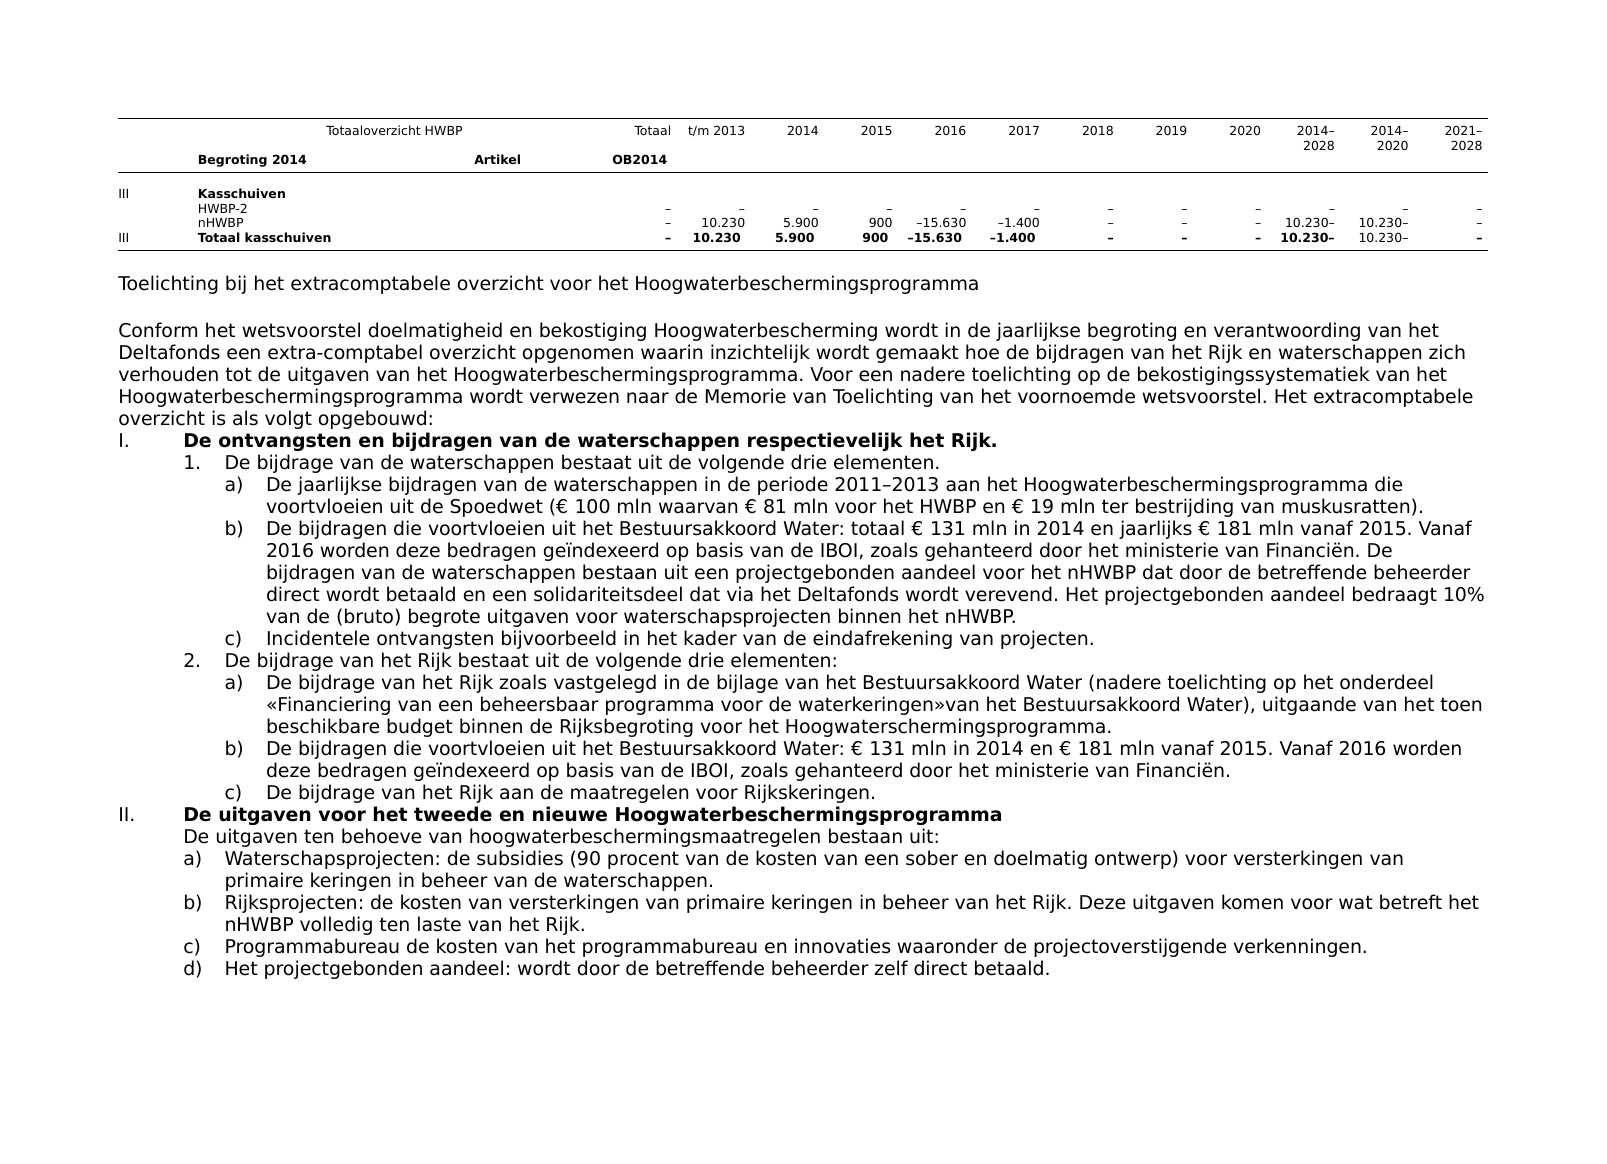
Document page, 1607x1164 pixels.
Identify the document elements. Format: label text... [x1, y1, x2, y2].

table_cell 10.230 [677, 216, 751, 231]
table_cell [118, 216, 192, 231]
table_cell – [1414, 216, 1488, 231]
table_cell [1341, 187, 1414, 201]
table_cell Begroting 2014 [192, 153, 468, 172]
table_cell – [1414, 201, 1488, 216]
table_cell [1414, 173, 1488, 187]
table_cell [192, 173, 468, 187]
text I. De ontvangsten en bijdragen van de waterschappen respectievelijk het Rijk. [118, 430, 1488, 452]
table_cell – [603, 231, 677, 250]
table_cell – [1046, 231, 1119, 250]
table_cell [898, 187, 972, 201]
table_cell OB2014 [603, 153, 677, 172]
table_cell [468, 201, 603, 216]
table_cell [603, 173, 677, 187]
table_cell – [898, 201, 972, 216]
table_cell 10.230– [1341, 216, 1414, 231]
table_cell – [1193, 216, 1267, 231]
table_cell [603, 187, 677, 201]
table_cell [1267, 173, 1341, 187]
table_cell [972, 187, 1046, 201]
table_cell [825, 173, 898, 187]
table_cell – [1119, 231, 1193, 250]
table_cell [1119, 187, 1193, 201]
table_cell [468, 187, 603, 201]
table_header 2015 [825, 119, 898, 153]
table_cell [468, 231, 603, 250]
table_header [468, 119, 603, 153]
table_cell – [1046, 201, 1119, 216]
table_header 2018 [1046, 119, 1119, 153]
table_cell [468, 216, 603, 231]
table_cell [1414, 153, 1488, 172]
table_header 2016 [898, 119, 972, 153]
text b) De bijdragen die voortvloeien uit het Bestuursakkoord Water: totaal € 131 mln in 2014 en jaarlijks € 181 mln vanaf 2015. Vanaf 2016 worden deze bedragen geïndexeerd op basis van de IBOI, zoals gehanteerd door het ministerie van Financiën. De bijdragen van de waterschappen bestaan uit een projectgebonden aandeel voor het nHWBP dat door de betreffende beheerder direct wordt betaald en een solidariteitsdeel dat via het Deltafonds wordt verevend. Het projectgebonden aandeel bedraagt 10% van de (bruto) begrote uitgaven voor waterschapsprojecten binnen het nHWBP. [224, 518, 1488, 628]
table_cell nHWBP [192, 216, 468, 231]
table_cell Totaal kasschuiven [192, 231, 468, 250]
table_cell [825, 153, 898, 172]
table_cell – [1119, 201, 1193, 216]
table_cell [1267, 187, 1341, 201]
table_cell – [1267, 201, 1341, 216]
table_cell 10.230– [1341, 231, 1414, 250]
text b) Rijksprojecten: de kosten van versterkingen van primaire keringen in beheer van het Rijk. Deze uitgaven komen voor wat betreft het nHWBP volledig ten laste van het Rijk. [183, 892, 1488, 936]
table_cell – [1414, 231, 1488, 250]
table_cell – [972, 201, 1046, 216]
table_cell [677, 153, 751, 172]
table_cell – [1193, 231, 1267, 250]
table_header 2020 [1193, 119, 1267, 153]
table_cell [1267, 153, 1341, 172]
table_cell 900 [825, 216, 898, 231]
table_cell 5.900 [751, 216, 824, 231]
table_cell [898, 153, 972, 172]
text c) Incidentele ontvangsten bijvoorbeeld in het kader van de eindafrekening van projecten. [224, 628, 1488, 650]
table_cell [898, 173, 972, 187]
table_cell –15.630 [898, 231, 972, 250]
table_cell [1193, 173, 1267, 187]
table_cell [1341, 173, 1414, 187]
table_cell [825, 187, 898, 201]
table_cell –15.630 [898, 216, 972, 231]
table_header t/m 2013 [677, 119, 751, 153]
table_header 2021–2028 [1414, 119, 1488, 153]
table_cell HWBP-2 [192, 201, 468, 216]
table_cell – [603, 216, 677, 231]
table_cell – [603, 201, 677, 216]
text a) Waterschapsprojecten: de subsidies (90 procent van de kosten van een sober en doelmatig ontwerp) voor versterkingen van primaire keringen in beheer van de waterschappen. [183, 848, 1488, 892]
table_cell 10.230 [677, 231, 751, 250]
table_cell 5.900 [751, 231, 824, 250]
text De uitgaven ten behoeve van hoogwaterbeschermingsmaatregelen bestaan uit: [183, 826, 1488, 848]
table_cell III [118, 187, 192, 201]
table_cell –1.400 [972, 216, 1046, 231]
table_cell – [1119, 216, 1193, 231]
table_header Totaaloverzicht HWBP [192, 119, 468, 153]
table_cell 10.230– [1267, 216, 1341, 231]
subtitle Toelichting bij het extracomptabele overzicht voor het Hoogwaterbeschermingsprogramma [118, 273, 1488, 295]
table_cell [1046, 173, 1119, 187]
table_cell [1193, 153, 1267, 172]
text Conform het wetsvoorstel doelmatigheid en bekostiging Hoogwaterbescherming wordt in de jaarlijkse begroting en verantwoording van het Deltafonds een extra-comptabel overzicht opgenomen waarin inzichtelijk wordt gemaakt hoe de bijdragen van het Rijk en waterschappen zich verhouden tot de uitgaven van het Hoogwaterbeschermingsprogramma. Voor een nadere toelichting op de bekostigingssystematiek van het Hoogwaterbeschermingsprogramma wordt verwezen naar de Memorie van Toelichting van het voornoemde wetsvoorstel. Het extracomptabele overzicht is als volgt opgebouwd: [118, 320, 1488, 430]
table_cell – [1193, 201, 1267, 216]
table_cell [118, 201, 192, 216]
table_header 2019 [1119, 119, 1193, 153]
table_cell 900 [825, 231, 898, 250]
table_cell [751, 173, 824, 187]
table_cell Kasschuiven [192, 187, 468, 201]
text 1. De bijdrage van de waterschappen bestaat uit de volgende drie elementen. [183, 452, 1488, 474]
table_cell [751, 153, 824, 172]
table_cell 10.230– [1267, 231, 1341, 250]
table_header 2014–2028 [1267, 119, 1341, 153]
table_header 2014–2020 [1341, 119, 1414, 153]
table_header [118, 119, 192, 153]
table_header Totaal [603, 119, 677, 153]
table_cell – [677, 201, 751, 216]
table_cell [751, 187, 824, 201]
table_cell [1193, 187, 1267, 201]
text c) Programmabureau de kosten van het programmabureau en innovaties waaronder de projectoverstijgende verkenningen. [183, 936, 1488, 957]
text 2. De bijdrage van het Rijk bestaat uit de volgende drie elementen: [183, 650, 1488, 672]
table_cell Artikel [468, 153, 603, 172]
table_cell [677, 173, 751, 187]
table_cell [972, 173, 1046, 187]
text d) Het projectgebonden aandeel: wordt door de betreffende beheerder zelf direct betaald. [183, 957, 1488, 979]
text II. De uitgaven voor het tweede en nieuwe Hoogwaterbeschermingsprogramma [118, 804, 1488, 826]
table_cell [972, 153, 1046, 172]
table_cell III [118, 231, 192, 250]
table_cell [1119, 153, 1193, 172]
table_cell [1414, 187, 1488, 201]
table_cell [1046, 153, 1119, 172]
table_cell – [751, 201, 824, 216]
text c) De bijdrage van het Rijk aan de maatregelen voor Rijkskeringen. [224, 782, 1488, 804]
table_cell [118, 173, 192, 187]
text a) De jaarlijkse bijdragen van de waterschappen in de periode 2011–2013 aan het Hoogwaterbeschermingsprogramma die voortvloeien uit de Spoedwet (€ 100 mln waarvan € 81 mln voor het HWBP en € 19 mln ter bestrijding van muskusratten). [224, 474, 1488, 518]
table_header 2014 [751, 119, 824, 153]
table_cell – [1046, 216, 1119, 231]
table_cell [468, 173, 603, 187]
text a) De bijdrage van het Rijk zoals vastgelegd in de bijlage van het Bestuursakkoord Water (nadere toelichting op het onderdeel «Financiering van een beheersbaar programma voor de waterkeringen»van het Bestuursakkoord Water), uitgaande van het toen beschikbare budget binnen de Rijksbegroting voor het Hoogwaterschermingsprogramma. [224, 672, 1488, 738]
table_header 2017 [972, 119, 1046, 153]
table_cell [677, 187, 751, 201]
table_cell – [1341, 201, 1414, 216]
table_cell [118, 153, 192, 172]
table_cell [1119, 173, 1193, 187]
table_cell – [825, 201, 898, 216]
table_cell –1.400 [972, 231, 1046, 250]
table_cell [1046, 187, 1119, 201]
text b) De bijdragen die voortvloeien uit het Bestuursakkoord Water: € 131 mln in 2014 en € 181 mln vanaf 2015. Vanaf 2016 worden deze bedragen geïndexeerd op basis van de IBOI, zoals gehanteerd door het ministerie van Financiën. [224, 738, 1488, 782]
table_cell [1341, 153, 1414, 172]
